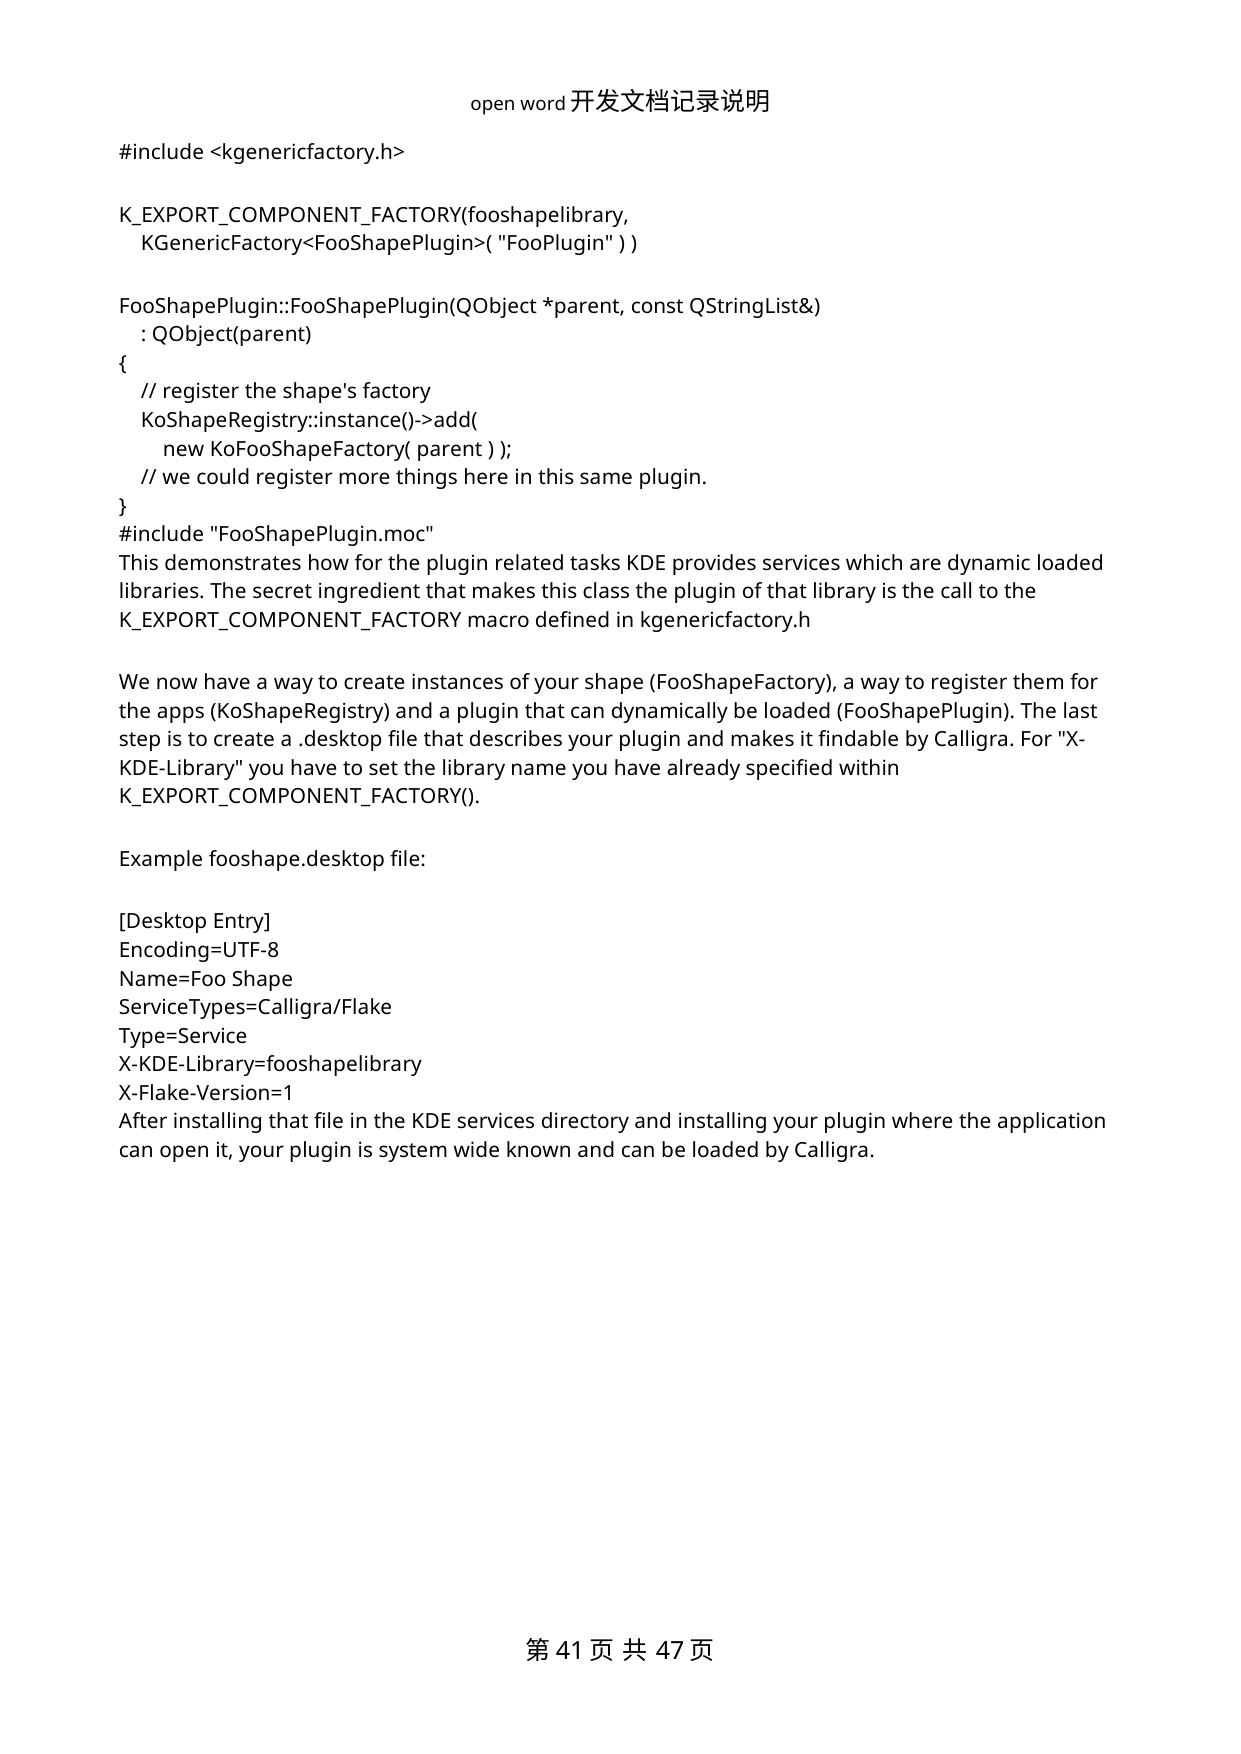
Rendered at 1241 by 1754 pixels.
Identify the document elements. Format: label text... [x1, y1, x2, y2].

text KoShapeRegistry::instance()->add( [119, 405, 1121, 433]
text K_EXPORT_COMPONENT_FACTORY(fooshapelibrary, [119, 200, 1121, 228]
text KGenericFactory<FooShapePlugin>( "FooPlugin" ) ) [119, 228, 1121, 257]
text This demonstrates how for the plugin related tasks KDE provides services which are dynamic loaded libraries. The secret ingredient that makes this class the plugin of that library is the call to the K_EXPORT_COMPONENT_FACTORY macro defined in kgenericfactory.h [119, 548, 1121, 633]
text ServiceTypes=Calligra/Flake [119, 992, 1121, 1021]
text [Desktop Entry] [119, 906, 1121, 935]
text After installing that file in the KDE services directory and installing your plugin where the application can open it, your plugin is system wide known and can be loaded by Calligra. [119, 1106, 1121, 1163]
text { [119, 348, 1121, 376]
text new KoFooShapeFactory( parent ) ); [119, 433, 1121, 462]
text #include <kgenericfactory.h> [119, 137, 1121, 166]
text #include "FooShapePlugin.moc" [119, 519, 1121, 548]
text We now have a way to create instances of your shape (FooShapeFactory), a way to register them for the apps (KoShapeRegistry) and a plugin that can dynamically be loaded (FooShapePlugin). The last step is to create a .desktop file that describes your plugin and makes it findable by Calligra. For "X-KDE-Library" you have to set the library name you have already specified within K_EXPORT_COMPONENT_FACTORY(). [119, 667, 1121, 810]
text : QObject(parent) [119, 319, 1121, 348]
text Type=Service [119, 1021, 1121, 1049]
text // we could register more things here in this same plugin. [119, 462, 1121, 491]
text Name=Foo Shape [119, 963, 1121, 992]
text Example fooshape.desktop file: [119, 844, 1121, 872]
text FooShapePlugin::FooShapePlugin(QObject *parent, const QStringList&) [119, 291, 1121, 319]
text } [119, 491, 1121, 519]
text X-KDE-Library=fooshapelibrary [119, 1049, 1121, 1078]
text // register the shape's factory [119, 376, 1121, 405]
text Encoding=UTF-8 [119, 935, 1121, 963]
text X-Flake-Version=1 [119, 1078, 1121, 1106]
